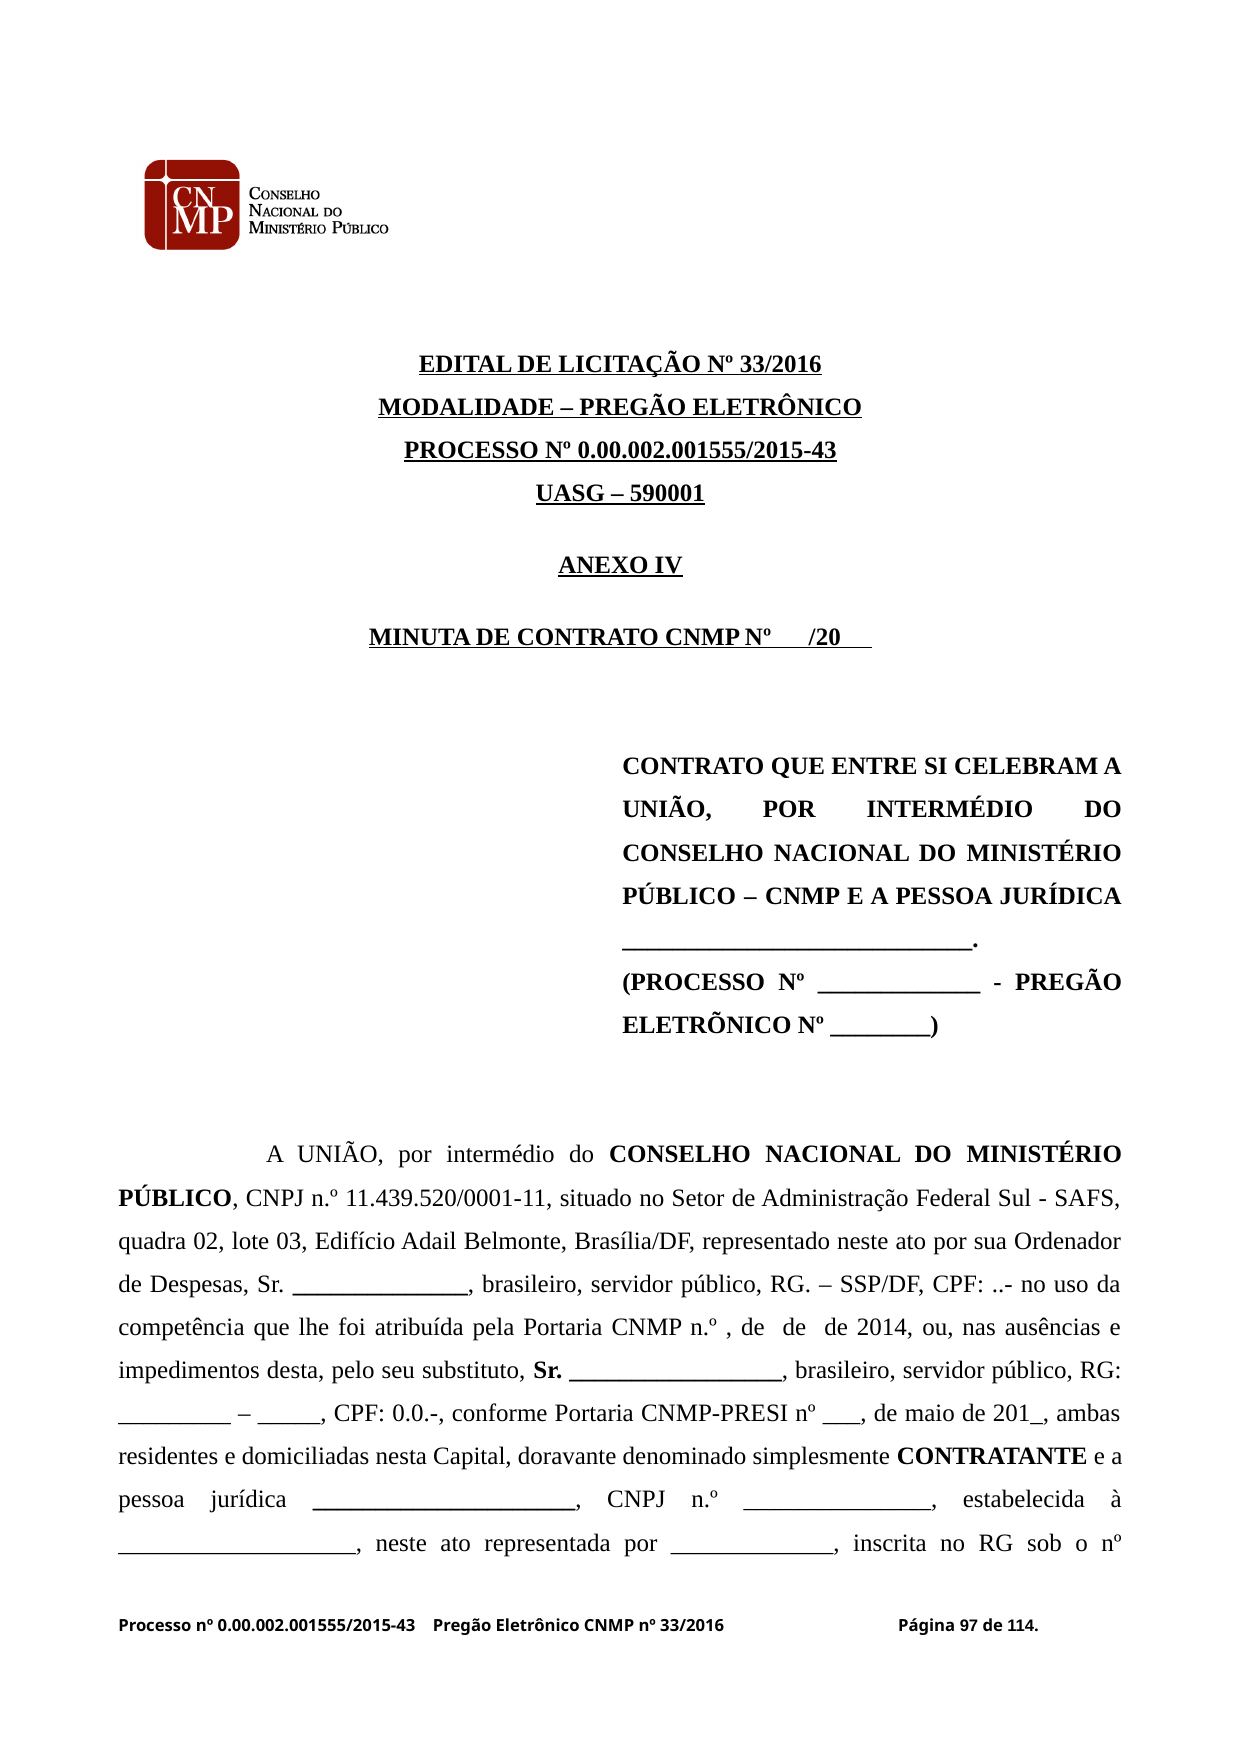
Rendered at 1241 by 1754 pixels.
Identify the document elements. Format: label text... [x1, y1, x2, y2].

text MINUTA DE CONTRATO CNMP Nº /20 [118, 622, 1122, 651]
picture [118, 146, 398, 265]
subtitle CONTRATO QUE ENTRE SI CELEBRAM A UNIÃO, POR INTERMÉDIO DO CONSELHO NACIONAL DO MINISTÉRIO PÚBLICO – CNMP E A PESSOA JURÍDICA ____________________________. (PROCESSO Nº _____________ - PREGÃO ELETRÕNICO Nº ________) [622, 751, 1122, 1039]
text ANEXO IV [118, 550, 1122, 579]
text PROCESSO Nº 0.00.002.001555/2015-43 [118, 435, 1122, 464]
text MODALIDADE – PREGÃO ELETRÔNICO [118, 392, 1122, 421]
text A UNIÃO, por intermédio do CONSELHO NACIONAL DO MINISTÉRIO PÚBLICO, CNPJ n.º 11.439.520/0001-11, situado no Setor de Administração Federal Sul - SAFS, quadra 02, lote 03, Edifício Adail Belmonte, Brasília/DF, representado neste ato por sua Ordenador de Despesas, Sr. ______________, brasileiro, servidor público, RG. – SSP/DF, CPF: ..- no uso da competência que lhe foi atribuída pela Portaria CNMP n.º , de de de 2014, ou, nas ausências e impedimentos desta, pelo seu substituto, Sr. _________________, brasileiro, servidor público, RG: _________ – _____, CPF: 0.0.-, conforme Portaria CNMP-PRESI nº ___, de maio de 201_, ambas residentes e domiciliadas nesta Capital, doravante denominado simplesmente CONTRATANTE e a pessoa jurídica _____________________, CNPJ n.º _______________, estabelecida à ___________________, neste ato representada por _____________, inscrita no RG sob o nº [118, 1139, 1122, 1556]
text UASG – 590001 [118, 478, 1122, 507]
text EDITAL DE LICITAÇÃO Nº 33/2016 [118, 349, 1122, 378]
